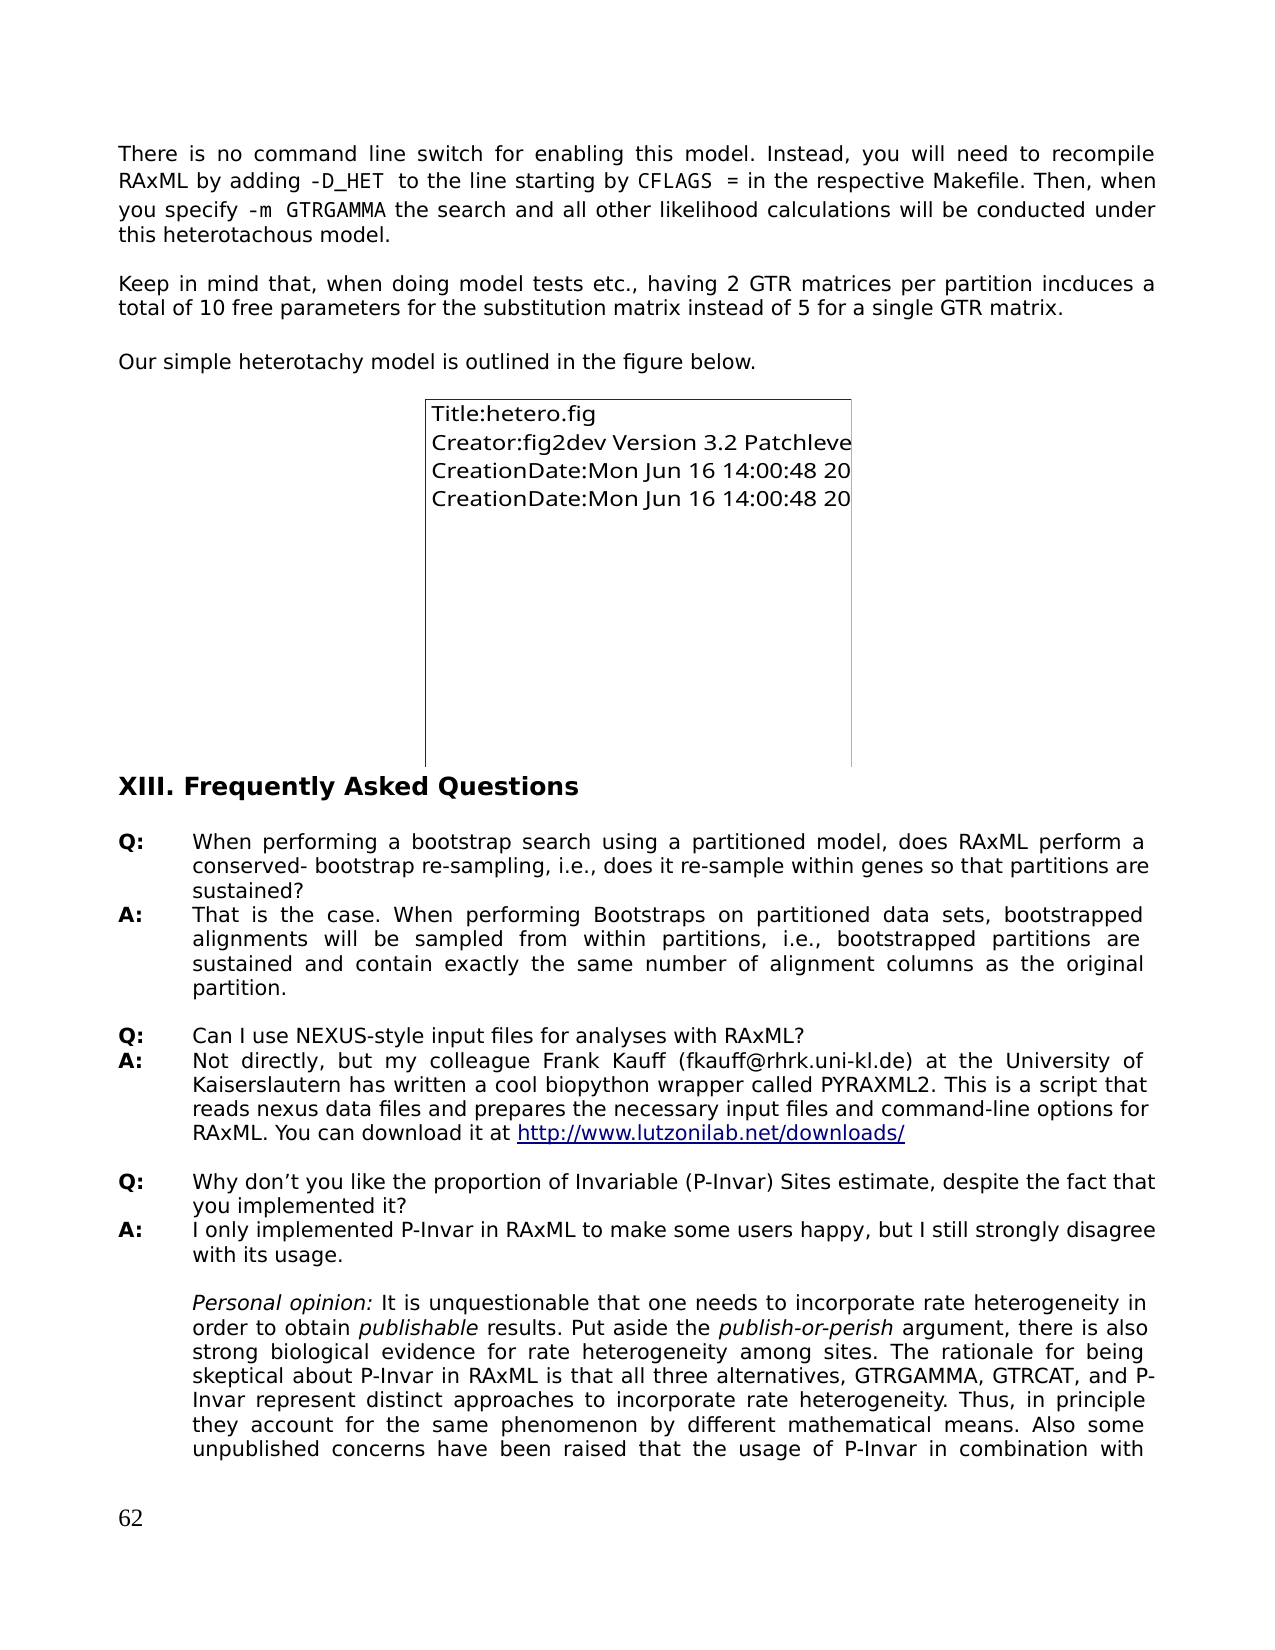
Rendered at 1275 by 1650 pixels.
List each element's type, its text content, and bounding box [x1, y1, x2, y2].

text Personal opinion: It is unquestionable that one needs to incorporate rate heterogeneity in order to obtain publishable results. Put aside the publish-or-perish argument, there is also strong biological evidence for rate heterogeneity among sites. The rationale for being skeptical about P-Invar in RAxML is that all three alternatives, GTRGAMMA, GTRCAT, and P- Invar represent distinct approaches to incorporate rate heterogeneity. Thus, in principle they account for the same phenomenon by different mathematical means. Also some unpublished concerns have been raised that the usage of P-Invar in combination with [118, 1291, 1157, 1461]
text Q: Can I use NEXUS-style input files for analyses with RAxML? [118, 1024, 1157, 1049]
text Our simple heterotachy model is outlined in the figure below. [118, 350, 1157, 374]
text XIII. Frequently Asked Questions [118, 773, 1157, 802]
text A: That is the case. When performing Bootstraps on partitioned data sets, bootstrapped alignments will be sampled from within partitions, i.e., bootstrapped partitions are sustained and contain exactly the same number of alignment columns as the original partition. [118, 903, 1157, 1000]
text Keep in mind that, when doing model tests etc., having 2 GTR matrices per partition incduces a total of 10 free parameters for the substitution matrix instead of 5 for a single GTR matrix. [118, 272, 1157, 321]
text Q: When performing a bootstrap search using a partitioned model, does RAxML perform a conserved- bootstrap re-sampling, i.e., does it re-sample within genes so that partitions are sustained? [118, 830, 1157, 903]
text There is no command line switch for enabling this model. Instead, you will need to recompile RAxML by adding -D_HET to the line starting by CFLAGS = in the respective Makefile. Then, when you specify -m GTRGAMMA the search and all other likelihood calculations will be conducted under this heterotachous model. [118, 142, 1157, 248]
text A: I only implemented P-Invar in RAxML to make some users happy, but I still strongly disagree with its usage. [118, 1218, 1157, 1267]
text Q: Why don’t you like the proportion of Invariable (P-Invar) Sites estimate, despite the fact that you implemented it? [118, 1170, 1157, 1218]
text A: Not directly, but my colleague Frank Kauff (fkauff@rhrk.uni-kl.de) at the University of Kaiserslautern has written a cool biopython wrapper called PYRAXML2. This is a script that reads nexus data files and prepares the necessary input files and command-line options for RAxML. You can download it at http://www.lutzonilab.net/downloads/ [118, 1049, 1157, 1146]
